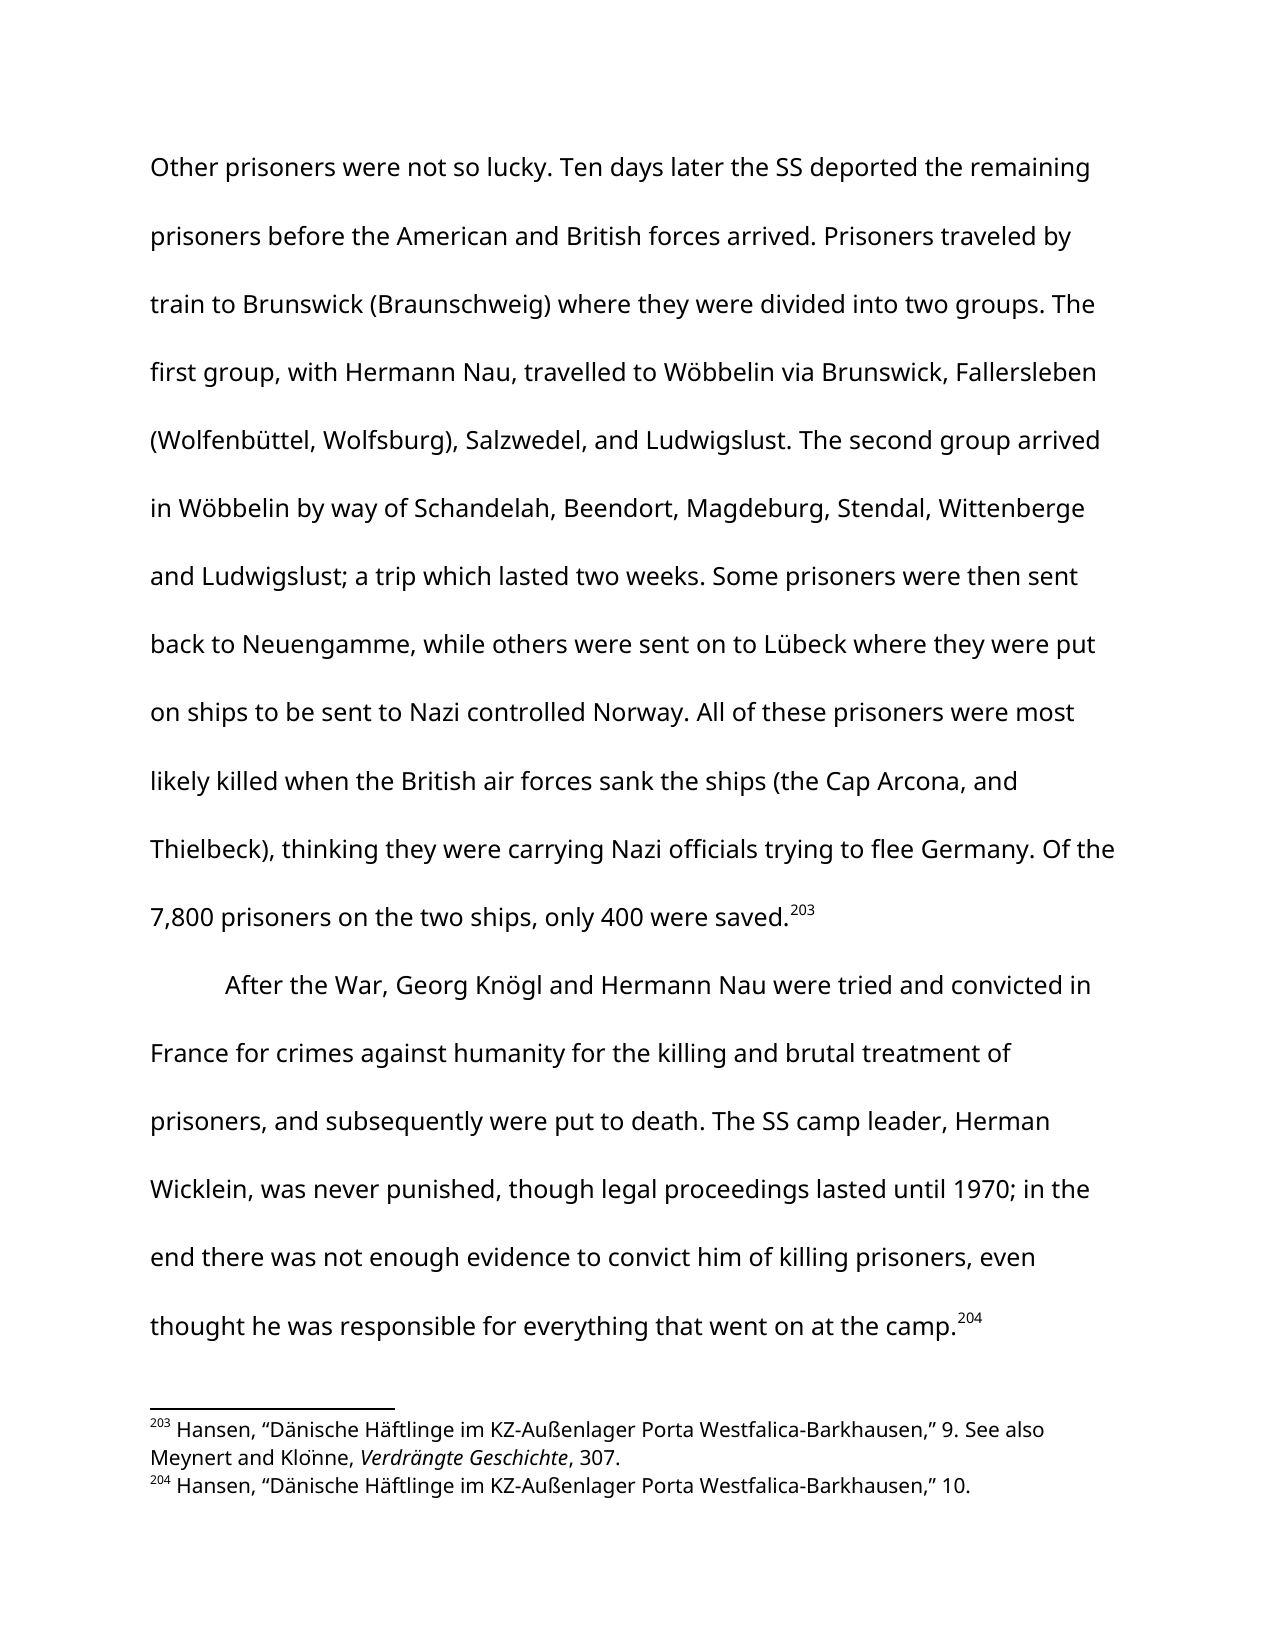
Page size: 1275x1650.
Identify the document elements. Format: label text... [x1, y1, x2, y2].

text After the War, Georg Knögl and Hermann Nau were tried and convicted in France for crimes against humanity for the killing and brutal treatment of prisoners, and subsequently were put to death. The SS camp leader, Herman Wicklein, was never punished, though legal proceedings lasted until 1970; in the end there was not enough evidence to convict him of killing prisoners, even thought he was responsible for everything that went on at the camp. [150, 967, 1125, 1342]
text Hansen, “Dänische Häftlinge im KZ-Außenlager Porta Westfalica-Barkhausen,” 9. See also Meynert and Klönne, Verdrängte Geschichte, 307. [150, 1415, 1125, 1472]
text Hansen, “Dänische Häftlinge im KZ-Außenlager Porta Westfalica-Barkhausen,” 10. [150, 1472, 1125, 1500]
text Other prisoners were not so lucky. Ten days later the SS deported the remaining prisoners before the American and British forces arrived. Prisoners traveled by train to Brunswick (Braunschweig) where they were divided into two groups. The first group, with Hermann Nau, travelled to Wöbbelin via Brunswick, Fallersleben (Wolfenbüttel, Wolfsburg), Salzwedel, and Ludwigslust. The second group arrived in Wöbbelin by way of Schandelah, Beendort, Magdeburg, Stendal, Wittenberge and Ludwigslust; a trip which lasted two weeks. Some prisoners were then sent back to Neuengamme, while others were sent on to Lübeck where they were put on ships to be sent to Nazi controlled Norway. All of these prisoners were most likely killed when the British air forces sank the ships (the Cap Arcona, and Thielbeck), thinking they were carrying Nazi officials trying to flee Germany. Of the 7,800 prisoners on the two ships, only 400 were saved. [150, 150, 1125, 933]
